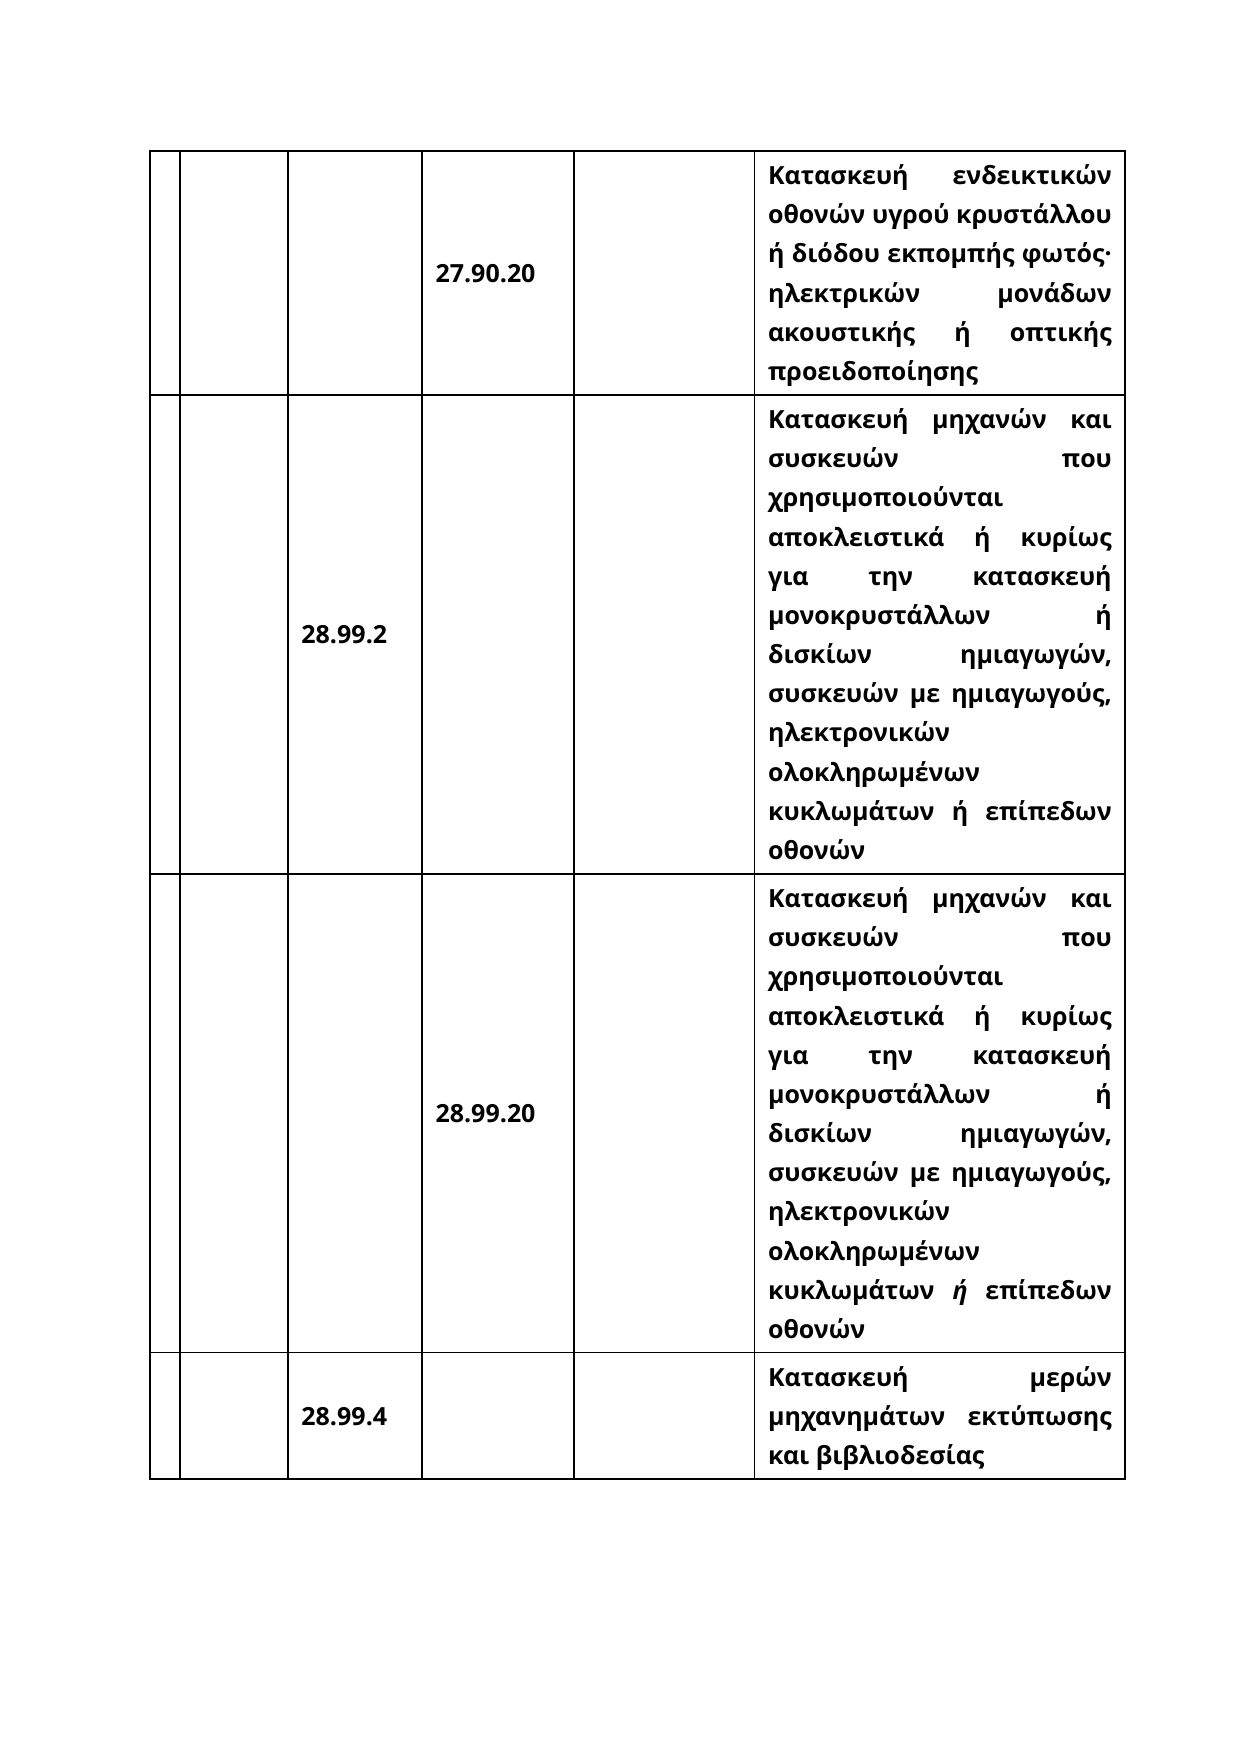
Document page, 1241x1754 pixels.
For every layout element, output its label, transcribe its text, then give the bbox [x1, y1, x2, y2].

table_cell [151, 396, 179, 873]
table_cell Κατασκευή ενδεικτικών οθονών υγρού κρυστάλλου ή διόδου εκπομπής φωτός· ηλεκτρικών μονάδων ακουστικής ή οπτικής προειδοποίησης [755, 152, 1124, 394]
table_cell [181, 875, 287, 1352]
table_cell [575, 396, 754, 873]
table_cell [575, 152, 754, 394]
table_cell 27.90.20 [423, 152, 573, 394]
table_cell Κατασκευή μηχανών και συσκευών που χρησιμοποιούνται αποκλειστικά ή κυρίως για την κατασκευή μονοκρυστάλλων ή δισκίων ημιαγωγών, συσκευών με ημιαγωγούς, ηλεκτρονικών ολοκληρωμένων κυκλωμάτων ή επίπεδων οθονών [755, 875, 1124, 1352]
table_cell [289, 875, 421, 1352]
table_cell [423, 396, 573, 873]
table_cell [151, 152, 179, 394]
table_cell 28.99.4 [289, 1353, 421, 1478]
table_cell [575, 1353, 754, 1478]
table_cell [575, 875, 754, 1352]
table_cell [181, 396, 287, 873]
table_cell [151, 875, 179, 1352]
table_cell Κατασκευή μερών μηχανημάτων εκτύπωσης και βιβλιοδεσίας [755, 1353, 1124, 1478]
table_cell [289, 152, 421, 394]
table_cell Κατασκευή μηχανών και συσκευών που χρησιμοποιούνται αποκλειστικά ή κυρίως για την κατασκευή μονοκρυστάλλων ή δισκίων ημιαγωγών, συσκευών με ημιαγωγούς, ηλεκτρονικών ολοκληρωμένων κυκλωμάτων ή επίπεδων οθονών [755, 396, 1124, 873]
table_cell [423, 1353, 573, 1478]
table_cell [181, 1353, 287, 1478]
table_cell 28.99.2 [289, 396, 421, 873]
table_cell [151, 1353, 179, 1478]
table_cell 28.99.20 [423, 875, 573, 1352]
table_cell [181, 152, 287, 394]
